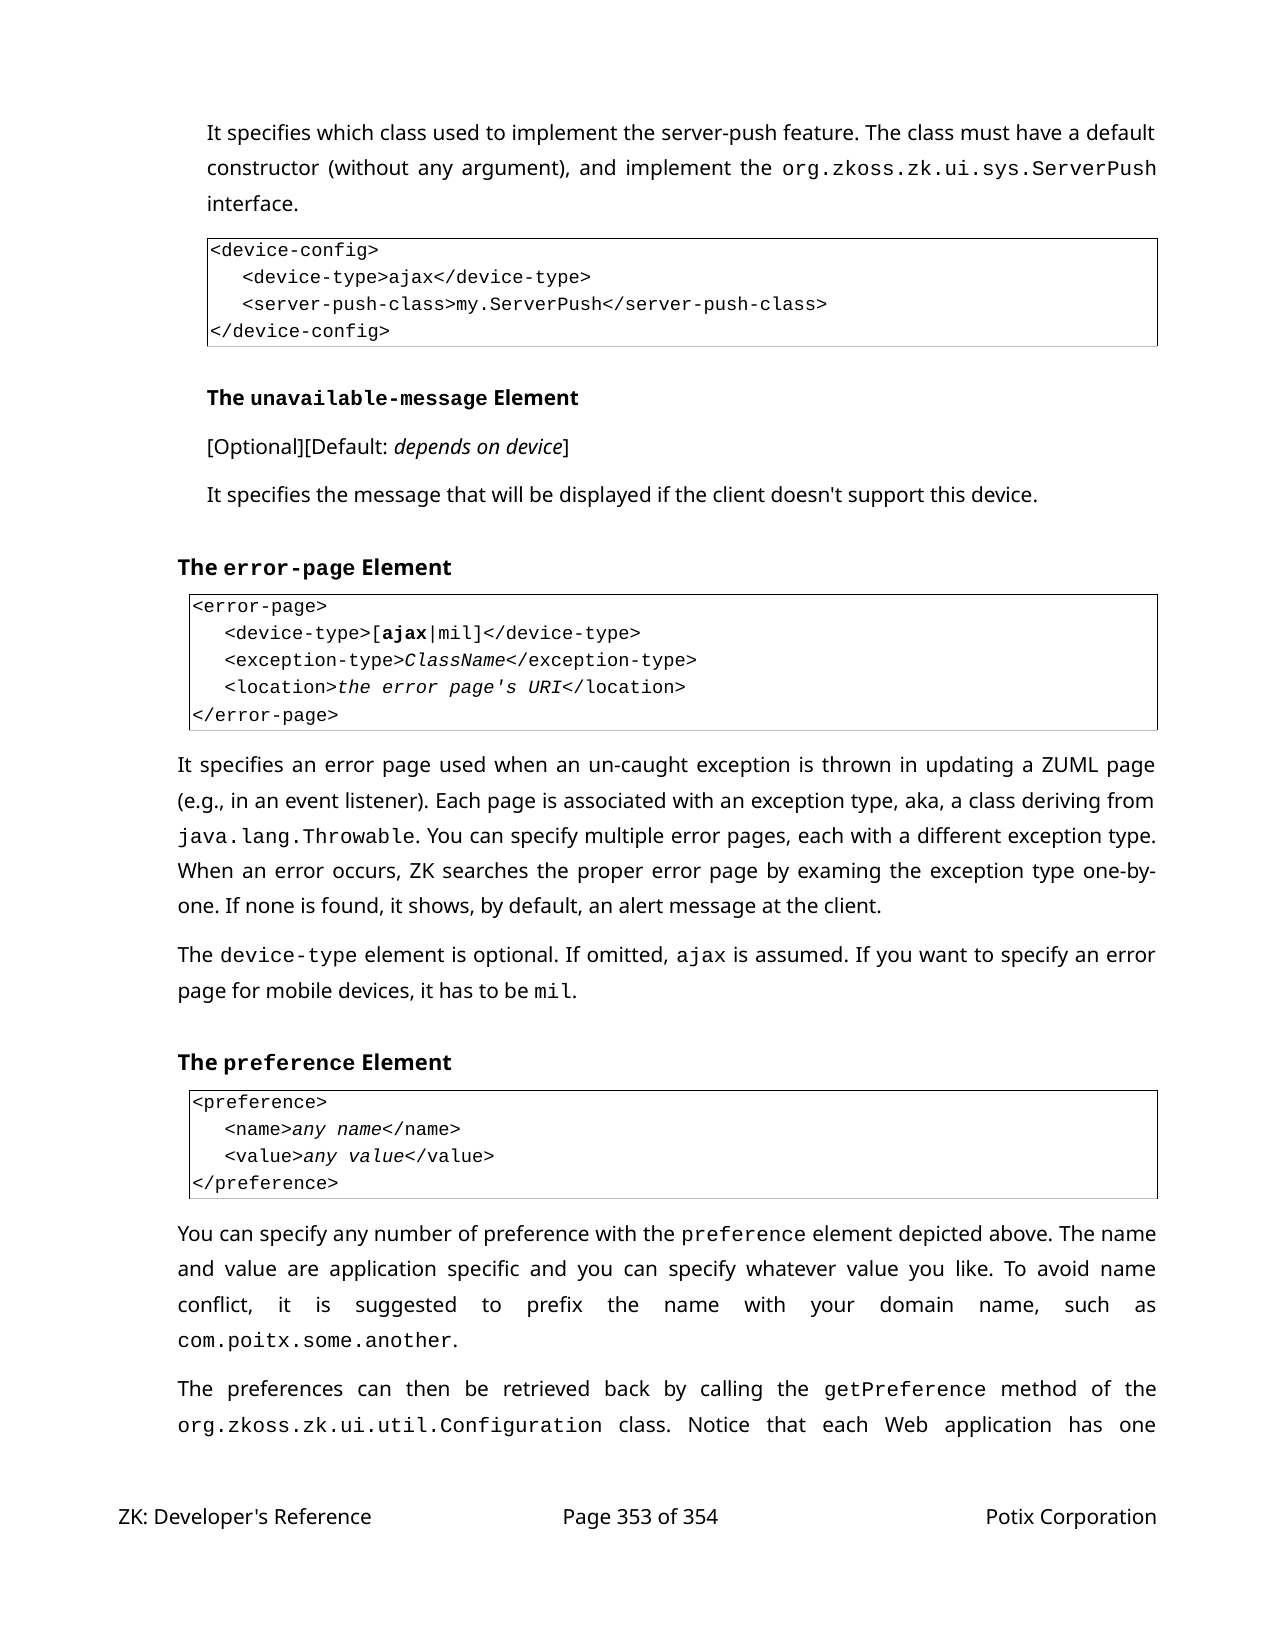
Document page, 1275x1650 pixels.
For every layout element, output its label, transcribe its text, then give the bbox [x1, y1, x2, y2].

text The device-type element is optional. If omitted, ajax is assumed. If you want to specify an error page for mobile devices, it has to be mil. [177, 941, 1157, 1004]
text </device-config> [208, 319, 1157, 346]
subtitle The preference Element [177, 1047, 1157, 1077]
text You can specify any number of preference with the preference element depicted above. The name and value are application specific and you can specify whatever value you like. To avoid name conflict, it is suggested to prefix the name with your domain name, such as com.poitx.some.another. [177, 1219, 1157, 1353]
text <device-config> [208, 239, 1157, 262]
subtitle The unavailable-message Element [207, 383, 1157, 411]
text <error-page> [190, 595, 1157, 618]
text <name>any name</name> [190, 1117, 1157, 1141]
subtitle The error-page Element [177, 551, 1157, 581]
text <device-type>ajax</device-type> <server-push-class>my.ServerPush</server-push-class> [208, 265, 1157, 316]
text It specifies an error page used when an un-caught exception is thrown in updating a ZUML page (e.g., in an event listener). Each page is associated with an exception type, aka, a class deriving from java.lang.Throwable. You can specify multiple error pages, each with a different exception type. When an error occurs, ZK searches the proper error page by examing the exception type one-by-one. If none is found, it shows, by default, an alert message at the client. [177, 751, 1157, 920]
text <device-type>[ajax|mil]</device-type> [190, 621, 1157, 645]
text </preference> [190, 1171, 1157, 1198]
text The preferences can then be retrieved back by calling the getPreference method of the org.zkoss.zk.ui.util.Configuration class. Notice that each Web application has one [177, 1374, 1157, 1438]
text <value>any value</value> [190, 1144, 1157, 1168]
text It specifies which class used to implement the server-push feature. The class must have a default constructor (without any argument), and implement the org.zkoss.zk.ui.sys.ServerPush interface. [207, 118, 1157, 217]
text <preference> [190, 1091, 1157, 1114]
text <location>the error page's URI</location> [190, 675, 1157, 700]
text <exception-type>ClassName</exception-type> [190, 648, 1157, 672]
text [Optional][Default: depends on device] [207, 432, 1157, 460]
text </error-page> [190, 703, 1157, 730]
text It specifies the message that will be displayed if the client doesn't support this device. [207, 481, 1157, 509]
